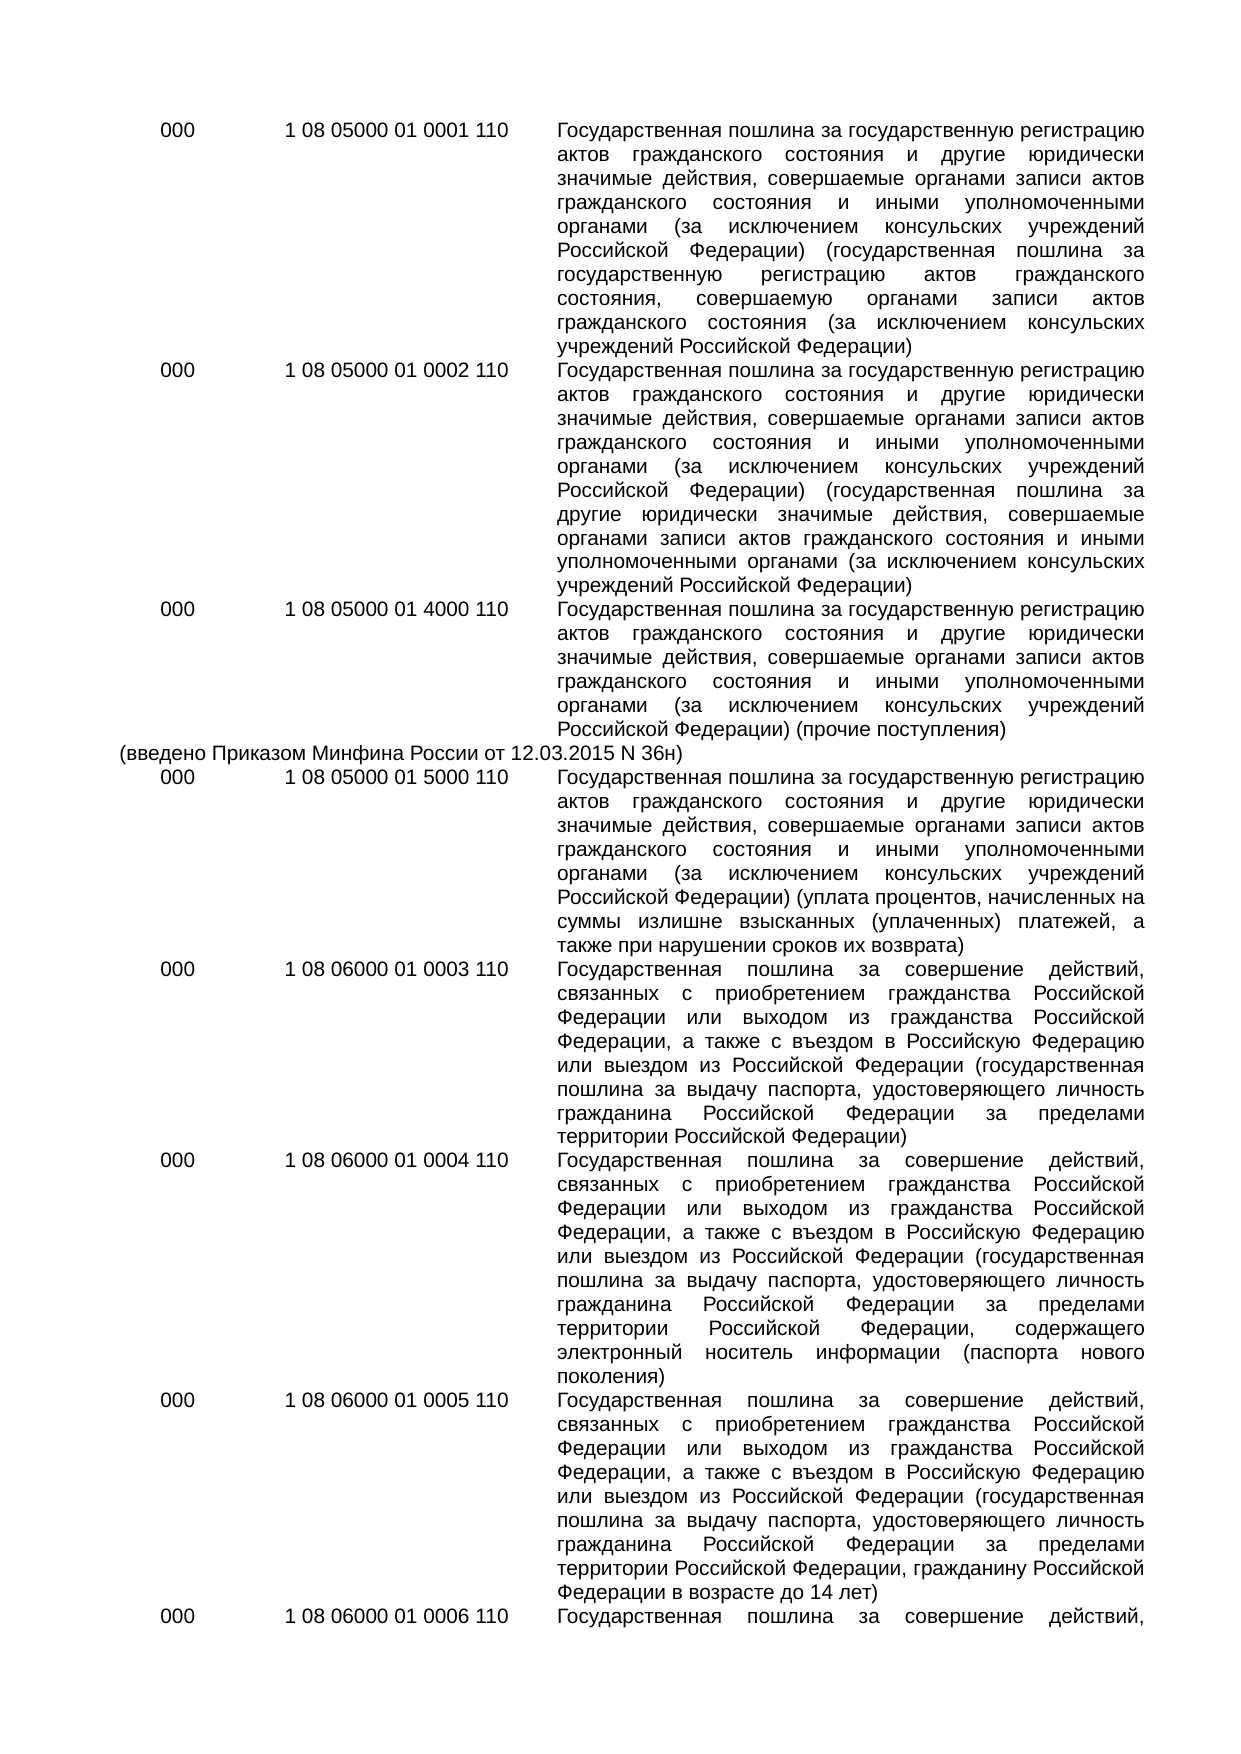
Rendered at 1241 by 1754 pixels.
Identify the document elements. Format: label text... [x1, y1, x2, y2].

table_cell 000 [118, 1148, 237, 1388]
table_cell 000 [118, 1388, 237, 1603]
table_cell Государственная пошлина за совершение действий, [556, 1604, 1146, 1627]
table_cell 000 [118, 957, 237, 1148]
table_cell Государственная пошлина за государственную регистрацию актов гражданского состояния и другие юридически значимые действия, совершаемые органами записи актов гражданского состояния и иными уполномоченными органами (за исключением консульских учреждений Российской Федерации) (государственная пошлина за другие юридически значимые действия, совершаемые органами записи актов гражданского состояния и иными уполномоченными органами (за исключением консульских учреждений Российской Федерации) [556, 358, 1146, 597]
table_cell 1 08 06000 01 0003 110 [237, 957, 556, 1148]
table_cell (введено Приказом Минфина России от 12.03.2015 N 36н) [118, 741, 1146, 765]
table_cell Государственная пошлина за государственную регистрацию актов гражданского состояния и другие юридически значимые действия, совершаемые органами записи актов гражданского состояния и иными уполномоченными органами (за исключением консульских учреждений Российской Федерации) (прочие поступления) [556, 597, 1146, 741]
table_cell Государственная пошлина за совершение действий, связанных с приобретением гражданства Российской Федерации или выходом из гражданства Российской Федерации, а также с въездом в Российскую Федерацию или выездом из Российской Федерации (государственная пошлина за выдачу паспорта, удостоверяющего личность гражданина Российской Федерации за пределами территории Российской Федерации, гражданину Российской Федерации в возрасте до 14 лет) [556, 1388, 1146, 1603]
table_cell Государственная пошлина за совершение действий, связанных с приобретением гражданства Российской Федерации или выходом из гражданства Российской Федерации, а также с въездом в Российскую Федерацию или выездом из Российской Федерации (государственная пошлина за выдачу паспорта, удостоверяющего личность гражданина Российской Федерации за пределами территории Российской Федерации, содержащего электронный носитель информации (паспорта нового поколения) [556, 1148, 1146, 1388]
table_cell 1 08 05000 01 4000 110 [237, 597, 556, 741]
table_cell 1 08 05000 01 5000 110 [237, 765, 556, 957]
table_cell Государственная пошлина за государственную регистрацию актов гражданского состояния и другие юридически значимые действия, совершаемые органами записи актов гражданского состояния и иными уполномоченными органами (за исключением консульских учреждений Российской Федерации) (государственная пошлина за государственную регистрацию актов гражданского состояния, совершаемую органами записи актов гражданского состояния (за исключением консульских учреждений Российской Федерации) [556, 118, 1146, 358]
table_cell 1 08 06000 01 0005 110 [237, 1388, 556, 1603]
table_cell 1 08 05000 01 0001 110 [237, 118, 556, 358]
table_cell 000 [118, 597, 237, 741]
table_cell Государственная пошлина за государственную регистрацию актов гражданского состояния и другие юридически значимые действия, совершаемые органами записи актов гражданского состояния и иными уполномоченными органами (за исключением консульских учреждений Российской Федерации) (уплата процентов, начисленных на суммы излишне взысканных (уплаченных) платежей, а также при нарушении сроков их возврата) [556, 765, 1146, 957]
table_cell 000 [118, 118, 237, 358]
table_cell 1 08 06000 01 0006 110 [237, 1604, 556, 1627]
table_cell 000 [118, 765, 237, 957]
table_cell 000 [118, 358, 237, 597]
table_cell 000 [118, 1604, 237, 1627]
table_cell 1 08 05000 01 0002 110 [237, 358, 556, 597]
table_cell Государственная пошлина за совершение действий, связанных с приобретением гражданства Российской Федерации или выходом из гражданства Российской Федерации, а также с въездом в Российскую Федерацию или выездом из Российской Федерации (государственная пошлина за выдачу паспорта, удостоверяющего личность гражданина Российской Федерации за пределами территории Российской Федерации) [556, 957, 1146, 1148]
table_cell 1 08 06000 01 0004 110 [237, 1148, 556, 1388]
